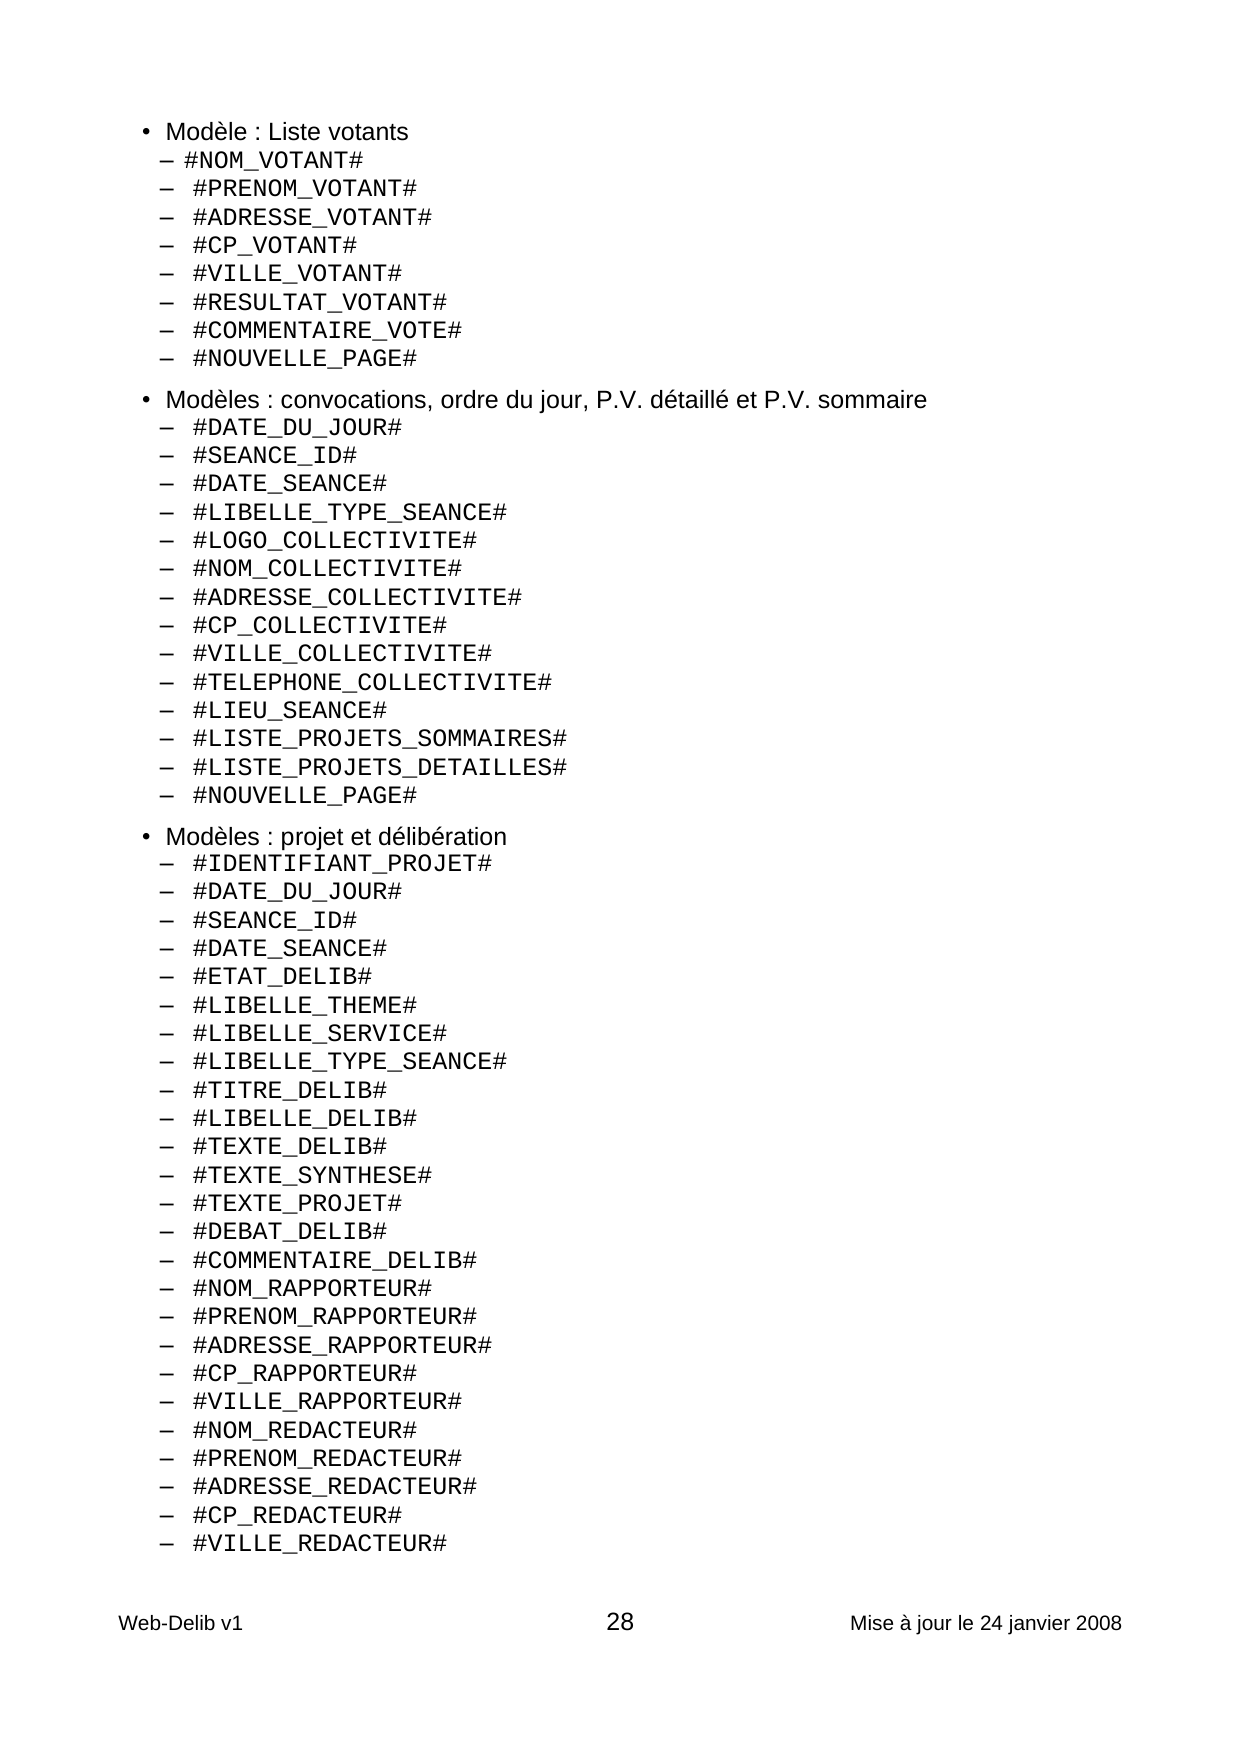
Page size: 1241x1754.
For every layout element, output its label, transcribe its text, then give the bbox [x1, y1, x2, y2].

list #CP_VOTANT# [136, 233, 1122, 261]
list #ADRESSE_VOTANT# [136, 204, 1122, 233]
list #LIBELLE_TYPE_SEANCE# [136, 499, 1122, 527]
list #LIBELLE_THEME# [136, 992, 1122, 1021]
list #SEANCE_ID# [136, 442, 1122, 471]
list #TEXTE_SYNTHESE# [136, 1162, 1122, 1191]
list #LIBELLE_SERVICE# [136, 1021, 1122, 1049]
list #CP_RAPPORTEUR# [136, 1361, 1122, 1389]
list #LIEU_SEANCE# [136, 697, 1122, 726]
list #ADRESSE_REDACTEUR# [136, 1474, 1122, 1502]
list #VILLE_COLLECTIVITE# [136, 641, 1122, 669]
list #TITRE_DELIB# [136, 1077, 1122, 1106]
list #ADRESSE_RAPPORTEUR# [136, 1332, 1122, 1361]
list #DEBAT_DELIB# [136, 1219, 1122, 1247]
list #PRENOM_RAPPORTEUR# [136, 1304, 1122, 1332]
list #TEXTE_DELIB# [136, 1134, 1122, 1162]
list #DATE_SEANCE# [136, 471, 1122, 499]
list #NOM_REDACTEUR# [136, 1417, 1122, 1446]
list #TEXTE_PROJET# [136, 1191, 1122, 1219]
list Modèle : Liste votants [118, 118, 1122, 146]
list Modèles : projet et délibération [118, 822, 1122, 851]
list #DATE_DU_JOUR# [136, 414, 1122, 442]
list #VILLE_REDACTEUR# [136, 1531, 1122, 1559]
list #NOM_COLLECTIVITE# [136, 556, 1122, 584]
list #ADRESSE_COLLECTIVITE# [136, 584, 1122, 612]
list #COMMENTAIRE_DELIB# [136, 1247, 1122, 1276]
list #PRENOM_REDACTEUR# [136, 1446, 1122, 1474]
list #LISTE_PROJETS_SOMMAIRES# [136, 726, 1122, 754]
list #RESULTAT_VOTANT# [136, 289, 1122, 318]
list #VILLE_RAPPORTEUR# [136, 1389, 1122, 1417]
list #LIBELLE_DELIB# [136, 1106, 1122, 1134]
list #NOUVELLE_PAGE# [136, 782, 1122, 811]
list #TELEPHONE_COLLECTIVITE# [136, 669, 1122, 697]
list #NOUVELLE_PAGE# [136, 346, 1122, 374]
list #COMMENTAIRE_VOTE# [136, 318, 1122, 346]
list #PRENOM_VOTANT# [136, 176, 1122, 204]
list #DATE_SEANCE# [136, 936, 1122, 964]
list #LOGO_COLLECTIVITE# [136, 527, 1122, 556]
list #SEANCE_ID# [136, 907, 1122, 936]
list #CP_REDACTEUR# [136, 1502, 1122, 1531]
list Modèles : convocations, ordre du jour, P.V. détaillé et P.V. sommaire [118, 386, 1122, 414]
list #IDENTIFIANT_PROJET# [136, 851, 1122, 879]
list #NOM_VOTANT# [136, 146, 1122, 176]
list #CP_COLLECTIVITE# [136, 612, 1122, 641]
list #NOM_RAPPORTEUR# [136, 1276, 1122, 1304]
list #VILLE_VOTANT# [136, 261, 1122, 289]
list #LISTE_PROJETS_DETAILLES# [136, 754, 1122, 782]
list #ETAT_DELIB# [136, 964, 1122, 992]
list #DATE_DU_JOUR# [136, 879, 1122, 907]
list #LIBELLE_TYPE_SEANCE# [136, 1049, 1122, 1077]
